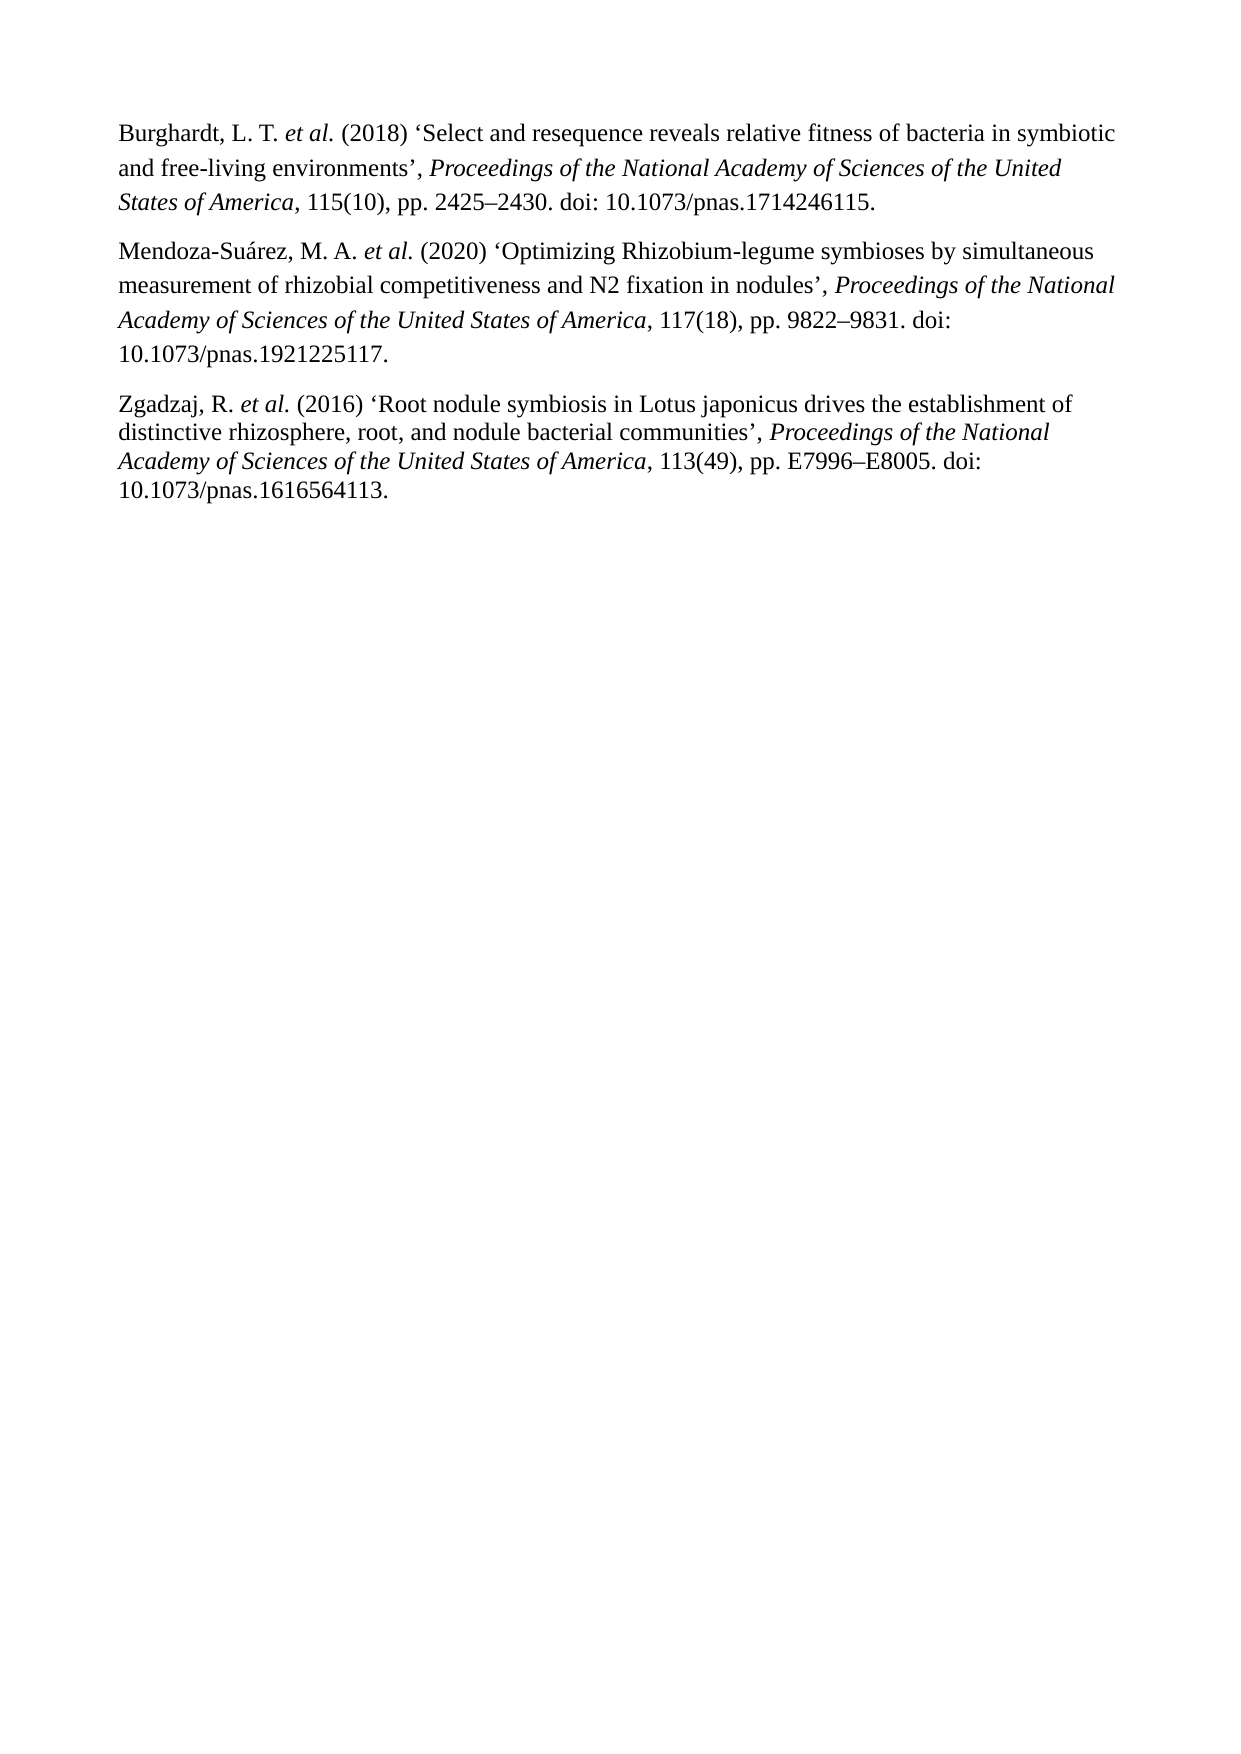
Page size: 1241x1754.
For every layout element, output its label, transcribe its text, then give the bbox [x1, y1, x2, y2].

text Burghardt, L. T. et al. (2018) ‘Select and resequence reveals relative fitness of bacteria in symbiotic and free-living environments’, Proceedings of the National Academy of Sciences of the United States of America, 115(10), pp. 2425–2430. doi: 10.1073/pnas.1714246115. [118, 118, 1122, 216]
text Mendoza-Suárez, M. A. et al. (2020) ‘Optimizing Rhizobium-legume symbioses by simultaneous measurement of rhizobial competitiveness and N2 fixation in nodules’, Proceedings of the National Academy of Sciences of the United States of America, 117(18), pp. 9822–9831. doi: 10.1073/pnas.1921225117. [118, 236, 1122, 368]
text Zgadzaj, R. et al. (2016) ‘Root nodule symbiosis in Lotus japonicus drives the establishment of distinctive rhizosphere, root, and nodule bacterial communities’, Proceedings of the National Academy of Sciences of the United States of America, 113(49), pp. E7996–E8005. doi: 10.1073/pnas.1616564113. [118, 389, 1122, 504]
